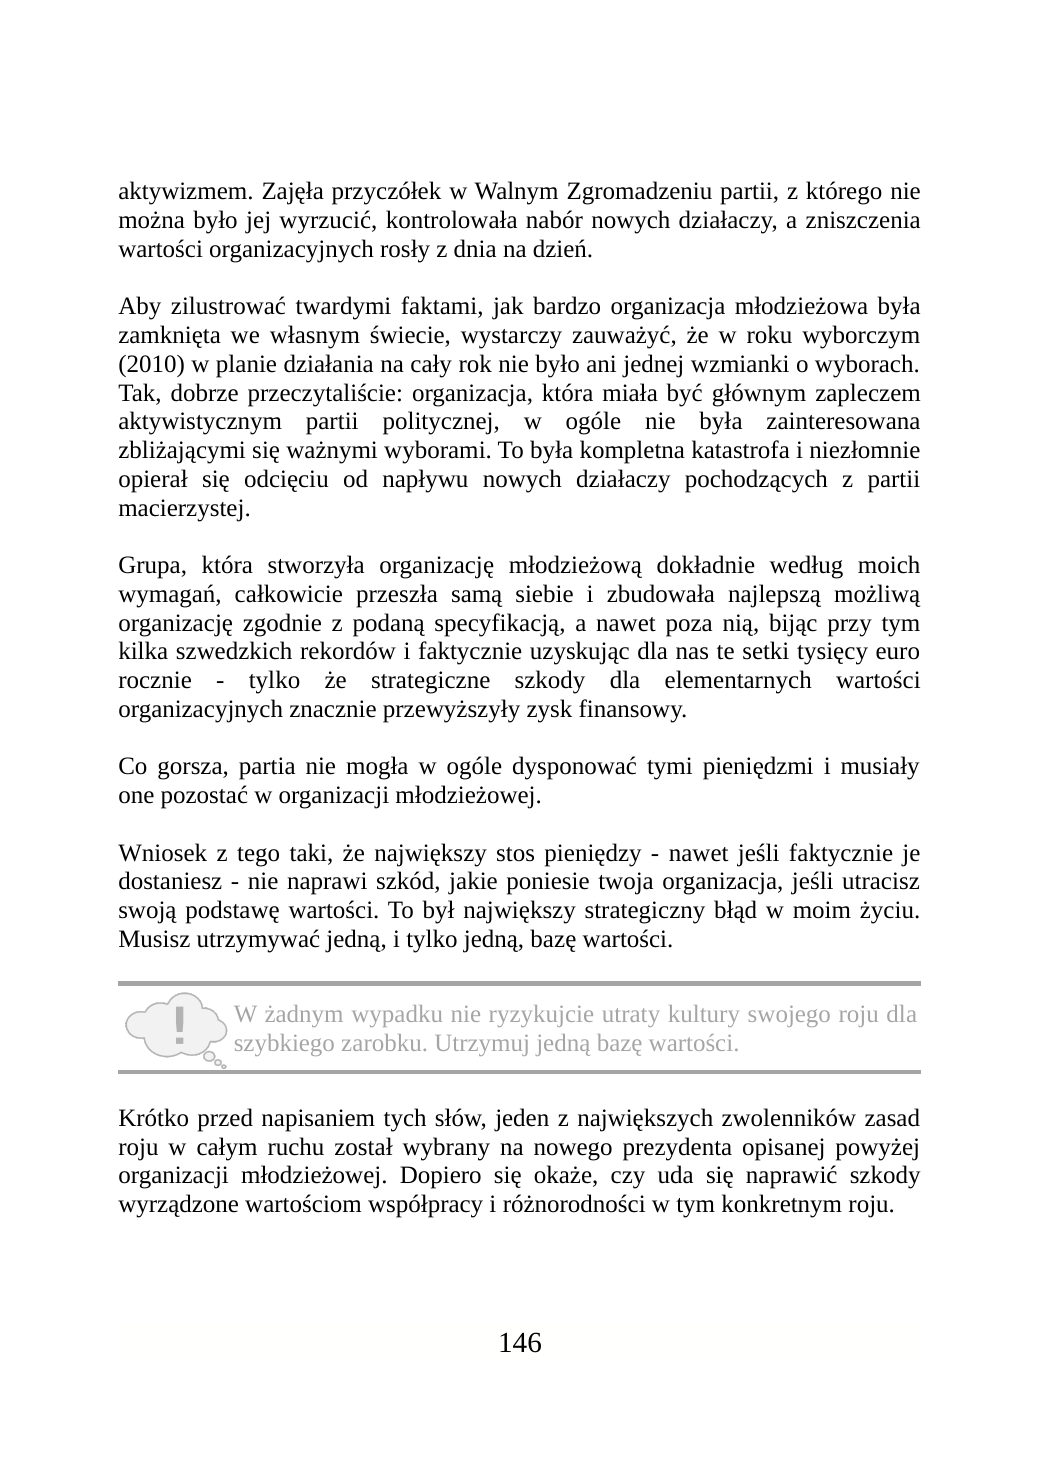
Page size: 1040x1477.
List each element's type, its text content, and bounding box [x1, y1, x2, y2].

table_header [118, 986, 231, 1070]
text Grupa, która stworzyła organizację młodzieżową dokładnie według moich wymagań, całkowicie przeszła samą siebie i zbudowała najlepszą możliwą organizację zgodnie z podaną specyfikacją, a nawet poza nią, bijąc przy tym kilka szwedzkich rekordów i faktycznie uzyskując dla nas te setki tysięcy euro rocznie - tylko że strategiczne szkody dla elementarnych wartości organizacyjnych znacznie przewyższyły zysk finansowy. [118, 550, 921, 723]
text Krótko przed napisaniem tych słów, jeden z największych zwolenników zasad roju w całym ruchu został wybrany na nowego prezydenta opisanej powyżej organizacji młodzieżowej. Dopiero się okaże, czy uda się naprawić szkody wyrządzone wartościom współpracy i różnorodności w tym konkretnym roju. [118, 1103, 921, 1218]
table_header W żadnym wypadku nie ryzykujcie utraty kultury swojego roju dla szybkiego zarobku. Utrzymuj jedną bazę wartości. [231, 986, 921, 1070]
text Wniosek z tego taki, że największy stos pieniędzy - nawet jeśli faktycznie je dostaniesz - nie naprawi szkód, jakie poniesie twoja organizacja, jeśli utracisz swoją podstawę wartości. To był największy strategiczny błąd w moim życiu. Musisz utrzymywać jedną, i tylko jedną, bazę wartości. [118, 838, 921, 953]
text Co gorsza, partia nie mogła w ogóle dysponować tymi pieniędzmi i musiały one pozostać w organizacji młodzieżowej. [118, 751, 921, 809]
picture [121, 988, 231, 1074]
text Aby zilustrować twardymi faktami, jak bardzo organizacja młodzieżowa była zamknięta we własnym świecie, wystarczy zauważyć, że w roku wyborczym (2010) w planie działania na cały rok nie było ani jednej wzmianki o wyborach. Tak, dobrze przeczytaliście: organizacja, która miała być głównym zapleczem aktywistycznym partii politycznej, w ogóle nie była zainteresowana zbliżającymi się ważnymi wyborami. To była kompletna katastrofa i niezłomnie opierał się odcięciu od napływu nowych działaczy pochodzących z partii macierzystej. [118, 291, 921, 521]
text aktywizmem. Zajęła przyczółek w Walnym Zgromadzeniu partii, z którego nie można było jej wyrzucić, kontrolowała nabór nowych działaczy, a zniszczenia wartości organizacyjnych rosły z dnia na dzień. [118, 176, 921, 263]
